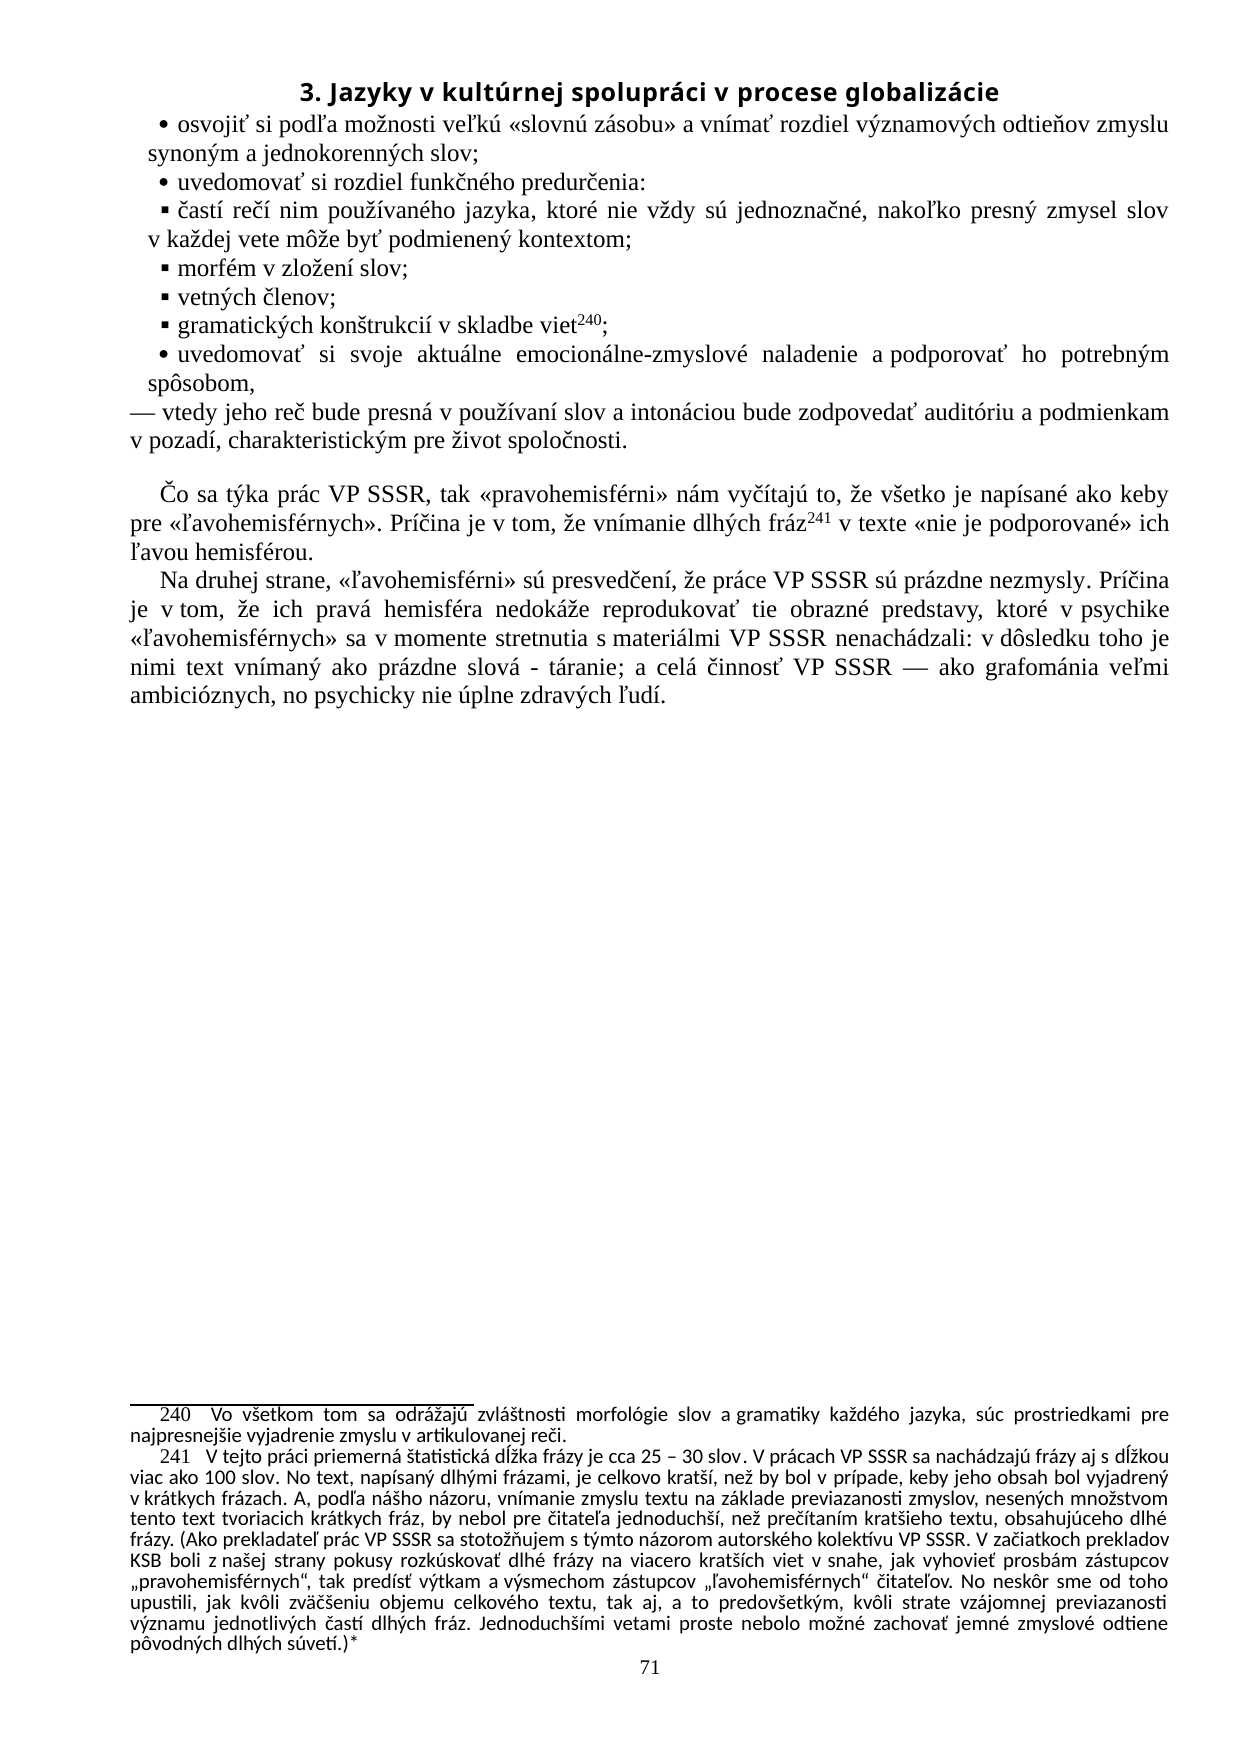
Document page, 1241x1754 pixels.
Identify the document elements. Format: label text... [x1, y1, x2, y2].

text V tejto práci priemerná štatistická dĺžka frázy je cca 25 – 30 slov. V prácach VP SSSR sa nachádzajú frázy aj s dĺžkou viac ako 100 slov. No text, napísaný dlhými frázami, je celkovo kratší, než by bol v prípade, keby jeho obsah bol vyjadrený v krátkych frázach. A, podľa nášho názoru, vnímanie zmyslu textu na základe previazanosti zmyslov, nesených množstvom tento text tvoriacich krátkych fráz, by nebol pre čitateľa jednoduchší, než prečítaním kratšieho textu, obsahujúceho dlhé frázy. (Ako prekladateľ prác VP SSSR sa stotožňujem s týmto názorom autorského kolektívu VP SSSR. V začiatkoch prekladov KSB boli z našej strany pokusy rozkúskovať dlhé frázy na viacero kratších viet v snahe, jak vyhovieť prosbám zástupcov „pravohemisférnych“, tak predísť výtkam a výsmechom zástupcov „ľavohemisférnych“ čitateľov. No neskôr sme od toho upustili, jak kvôli zväčšeniu objemu celkového textu, tak aj, a to predovšetkým, kvôli strate vzájomnej previazanosti významu jednotlivých častí dlhých fráz. Jednoduchšími vetami proste nebolo možné zachovať jemné zmyslové odtiene pôvodných dlhých súvetí.)* [130, 1447, 1169, 1655]
list morfém v zložení slov; [130, 253, 1169, 282]
list оsvojiť si podľa možnosti veľkú «slovnú zásobu» a vnímať rozdiel významových odtieňov zmyslu synoným a jednokorenných slov; [130, 109, 1169, 167]
text Čo sa týka prác VP SSSR, tak «pravohemisférni» nám vyčítajú to, že všetko je napísané ako keby pre «ľavohemisférnych». Príčina je v tom, že vnímanie dlhých fráz v texte «nie je podporované» ich ľavou hemisférou. [130, 479, 1169, 565]
list Vo všetkom tom sa odrážajú zvláštnosti morfológie slov a gramatiky každého jazyka, súc prostriedkami pre najpresnejšie vyjadrenie zmyslu v artikulovanej reči. [130, 1405, 1169, 1447]
list gramatických konštrukcií v skladbe viet; [130, 310, 1169, 339]
text Na druhej strane, «ľavohemisférni» sú presvedčení, že práce VP SSSR sú prázdne nezmysly. Príčina je v tom, že ich pravá hemisféra nedokáže reprodukovať tie obrazné predstavy, ktoré v psychike «ľavohemisférnych» sa v momente stretnutia s materiálmi VP SSSR nenachádzali: v dôsledku toho je nimi text vnímaný ako prázdne slová - táranie; а celá činnosť VP SSSR — ako grafománia veľmi ambicióznych, no psychicky nie úplne zdravých ľudí. [130, 565, 1169, 709]
list uvedomovať si svoje aktuálne emocionálne-zmyslové naladenie a podporovať ho potrebným spôsobom, [130, 339, 1169, 397]
list vetných členov; [130, 282, 1169, 310]
text — vtedy jeho reč bude presná v používaní slov a intonáciou bude zodpovedať auditóriu a podmienkam v pozadí, charakteristickým pre život spoločnosti. [130, 397, 1169, 454]
list častí rečí nim používaného jazyka, ktoré nie vždy sú jednoznačné, nakoľko presný zmysel slov v každej vete môže byť podmienený kontextom; [130, 195, 1169, 253]
list uvedomovať si rozdiel funkčného predurčenia: [130, 167, 1169, 195]
